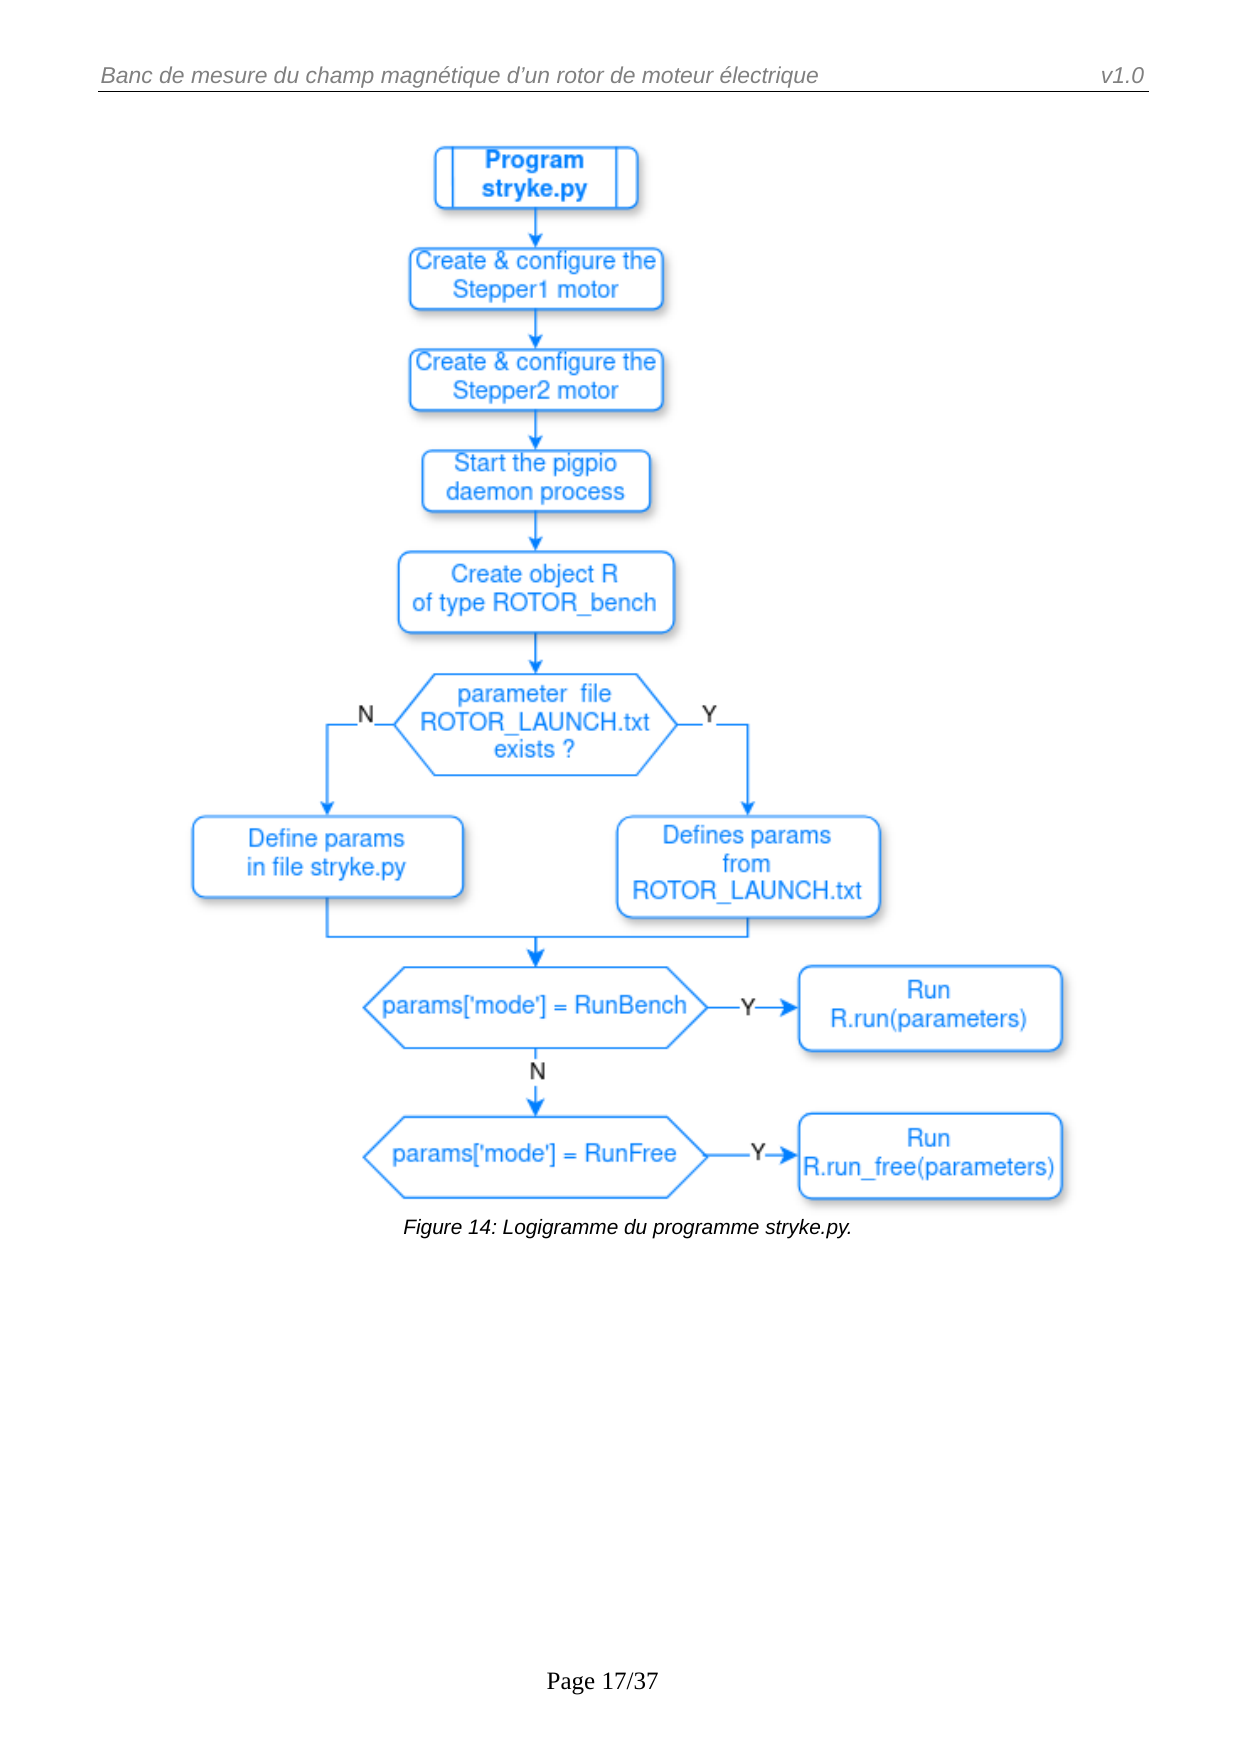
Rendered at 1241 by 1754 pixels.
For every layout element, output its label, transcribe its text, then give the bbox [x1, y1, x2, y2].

text Figure 14: Logigramme du programme stryke.py. [176, 1216, 1082, 1239]
picture [176, 133, 1082, 1216]
